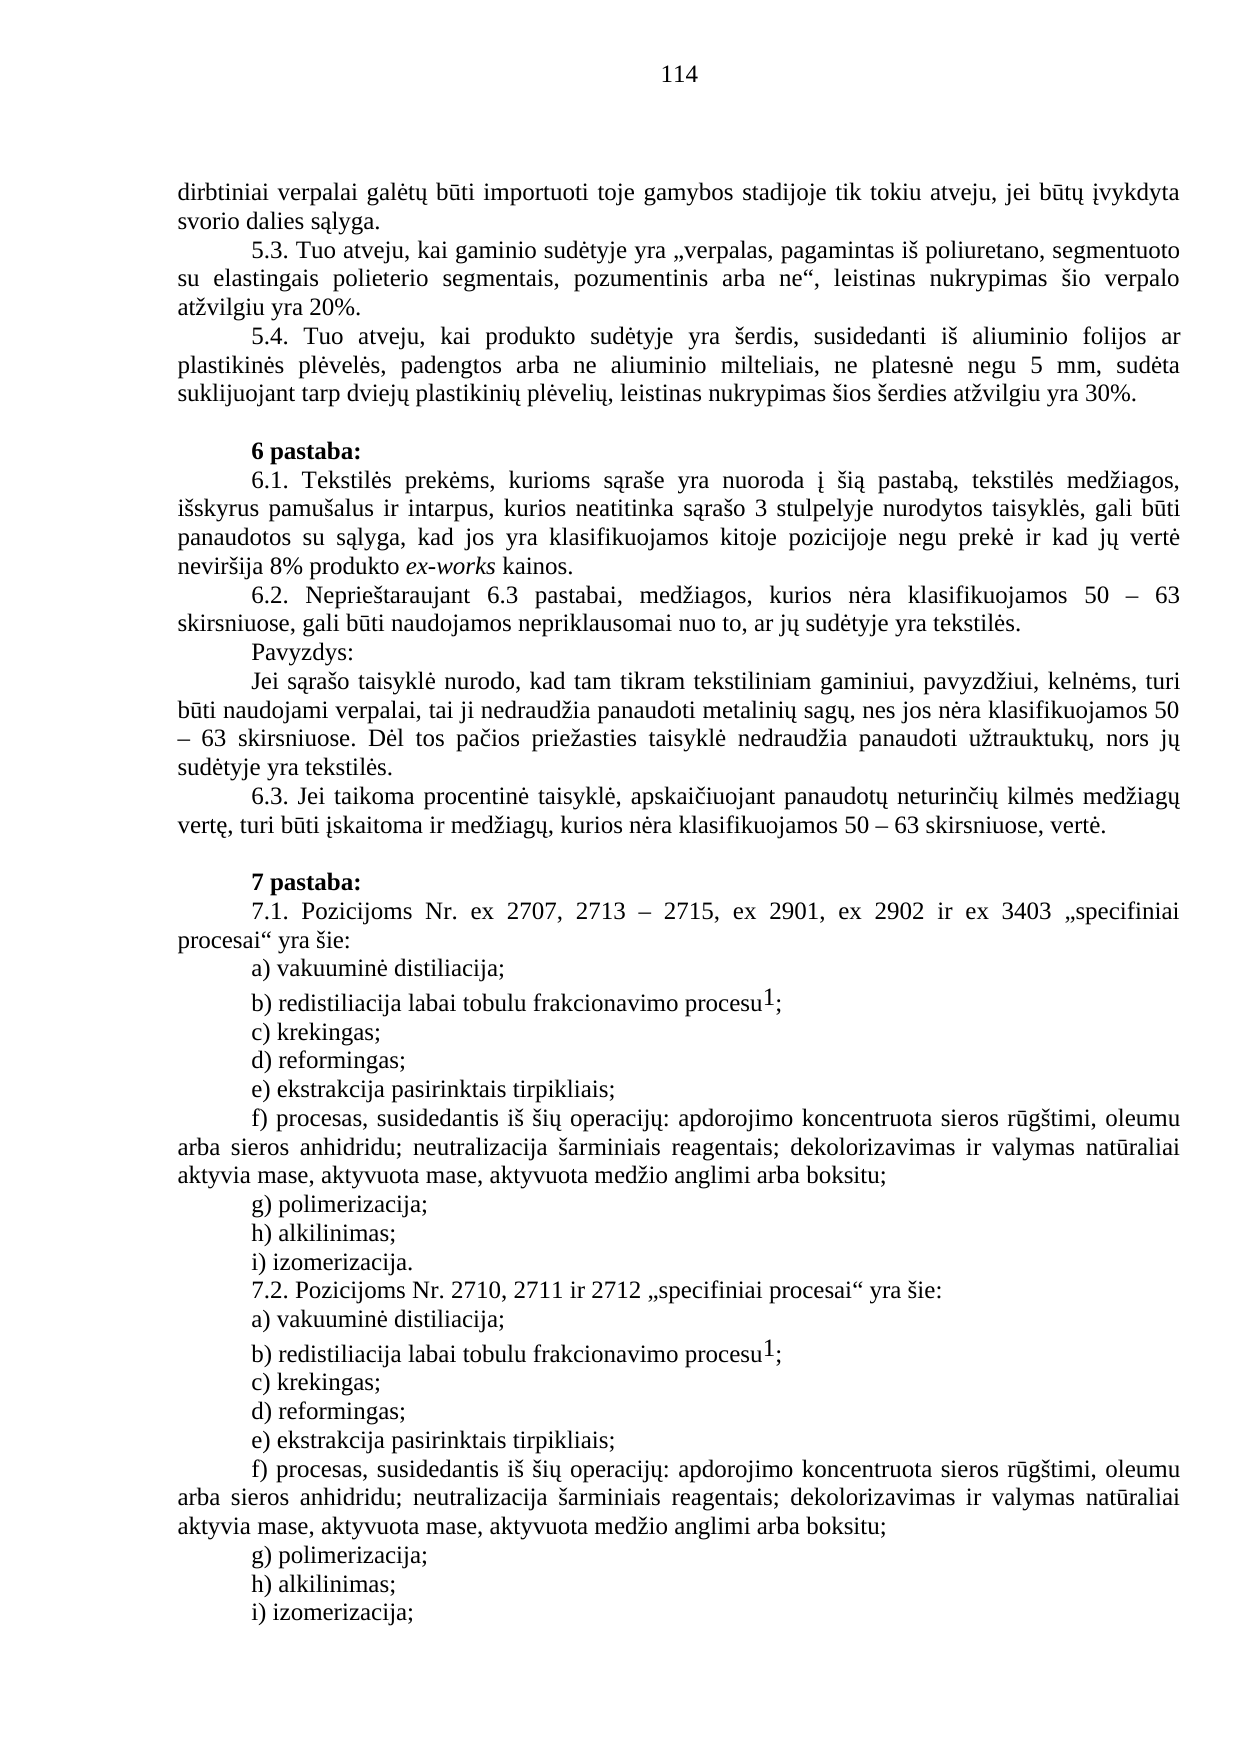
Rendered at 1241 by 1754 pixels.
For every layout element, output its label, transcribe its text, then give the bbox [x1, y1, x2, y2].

text 6.3. Jei taikoma procentinė taisyklė, apskaičiuojant panaudotų neturinčių kilmės medžiagų vertę, turi būti įskaitoma ir medžiagų, kurios nėra klasifikuojamos 50 – 63 skirsniuose, vertė. [177, 781, 1181, 838]
text g) polimerizacija; [177, 1540, 1181, 1569]
text f) procesas, susidedantis iš šių operacijų: apdorojimo koncentruota sieros rūgštimi, oleumu arba sieros anhidridu; neutralizacija šarminiais reagentais; dekolorizavimas ir valymas natūraliai aktyvia mase, aktyvuota mase, aktyvuota medžio anglimi arba boksitu; [177, 1103, 1181, 1189]
text d) reformingas; [177, 1045, 1181, 1074]
text a) vakuuminė distiliacija; [177, 1304, 1181, 1333]
text a) vakuuminė distiliacija; [177, 953, 1181, 982]
text 6 pastaba: [177, 436, 1181, 465]
text 7 pastaba: [177, 867, 1181, 896]
text h) alkilinimas; [177, 1218, 1181, 1247]
text Jei sąrašo taisyklė nurodo, kad tam tikram tekstiliniam gaminiui, pavyzdžiui, kelnėms, turi būti naudojami verpalai, tai ji nedraudžia panaudoti metalinių sagų, nes jos nėra klasifikuojamos 50 – 63 skirsniuose. Dėl tos pačios priežasties taisyklė nedraudžia panaudoti užtrauktukų, nors jų sudėtyje yra tekstilės. [177, 666, 1181, 781]
text b) redistiliacija labai tobulu frakcionavimo procesu1; [177, 1333, 1181, 1367]
text c) krekingas; [177, 1367, 1181, 1396]
text h) alkilinimas; [177, 1569, 1181, 1597]
text 6.2. Neprieštaraujant 6.3 pastabai, medžiagos, kurios nėra klasifikuojamos 50 – 63 skirsniuose, gali būti naudojamos nepriklausomai nuo to, ar jų sudėtyje yra tekstilės. [177, 580, 1181, 637]
text i) izomerizacija. [177, 1247, 1181, 1275]
text i) izomerizacija; [177, 1597, 1181, 1626]
text 5.3. Tuo atveju, kai gaminio sudėtyje yra „verpalas, pagamintas iš poliuretano, segmentuoto su elastingais polieterio segmentais, pozumentinis arba ne“, leistinas nukrypimas šio verpalo atžvilgiu yra 20%. [177, 235, 1181, 321]
text c) krekingas; [177, 1017, 1181, 1045]
text 5.4. Tuo atveju, kai produkto sudėtyje yra šerdis, susidedanti iš aliuminio folijos ar plastikinės plėvelės, padengtos arba ne aliuminio milteliais, ne platesnė negu 5 mm, sudėta suklijuojant tarp dviejų plastikinių plėvelių, leistinas nukrypimas šios šerdies atžvilgiu yra 30%. [177, 321, 1181, 407]
text d) reformingas; [177, 1396, 1181, 1425]
text f) procesas, susidedantis iš šių operacijų: apdorojimo koncentruota sieros rūgštimi, oleumu arba sieros anhidridu; neutralizacija šarminiais reagentais; dekolorizavimas ir valymas natūraliai aktyvia mase, aktyvuota mase, aktyvuota medžio anglimi arba boksitu; [177, 1454, 1181, 1540]
text g) polimerizacija; [177, 1189, 1181, 1218]
text e) ekstrakcija pasirinktais tirpikliais; [177, 1425, 1181, 1454]
text dirbtiniai verpalai galėtų būti importuoti toje gamybos stadijoje tik tokiu atveju, jei būtų įvykdyta svorio dalies sąlyga. [177, 177, 1181, 235]
text Pavyzdys: [177, 637, 1181, 666]
text 7.2. Pozicijoms Nr. 2710, 2711 ir 2712 „specifiniai procesai“ yra šie: [177, 1275, 1181, 1304]
text e) ekstrakcija pasirinktais tirpikliais; [177, 1074, 1181, 1103]
text b) redistiliacija labai tobulu frakcionavimo procesu1; [177, 982, 1181, 1017]
text 7.1. Pozicijoms Nr. ex 2707, 2713 – 2715, ex 2901, ex 2902 ir ex 3403 „specifiniai procesai“ yra šie: [177, 896, 1181, 953]
text 6.1. Tekstilės prekėms, kurioms sąraše yra nuoroda į šią pastabą, tekstilės medžiagos, išskyrus pamušalus ir intarpus, kurios neatitinka sąrašo 3 stulpelyje nurodytos taisyklės, gali būti panaudotos su sąlyga, kad jos yra klasifikuojamos kitoje pozicijoje negu prekė ir kad jų vertė neviršija 8% produkto ex-works kainos. [177, 465, 1181, 580]
